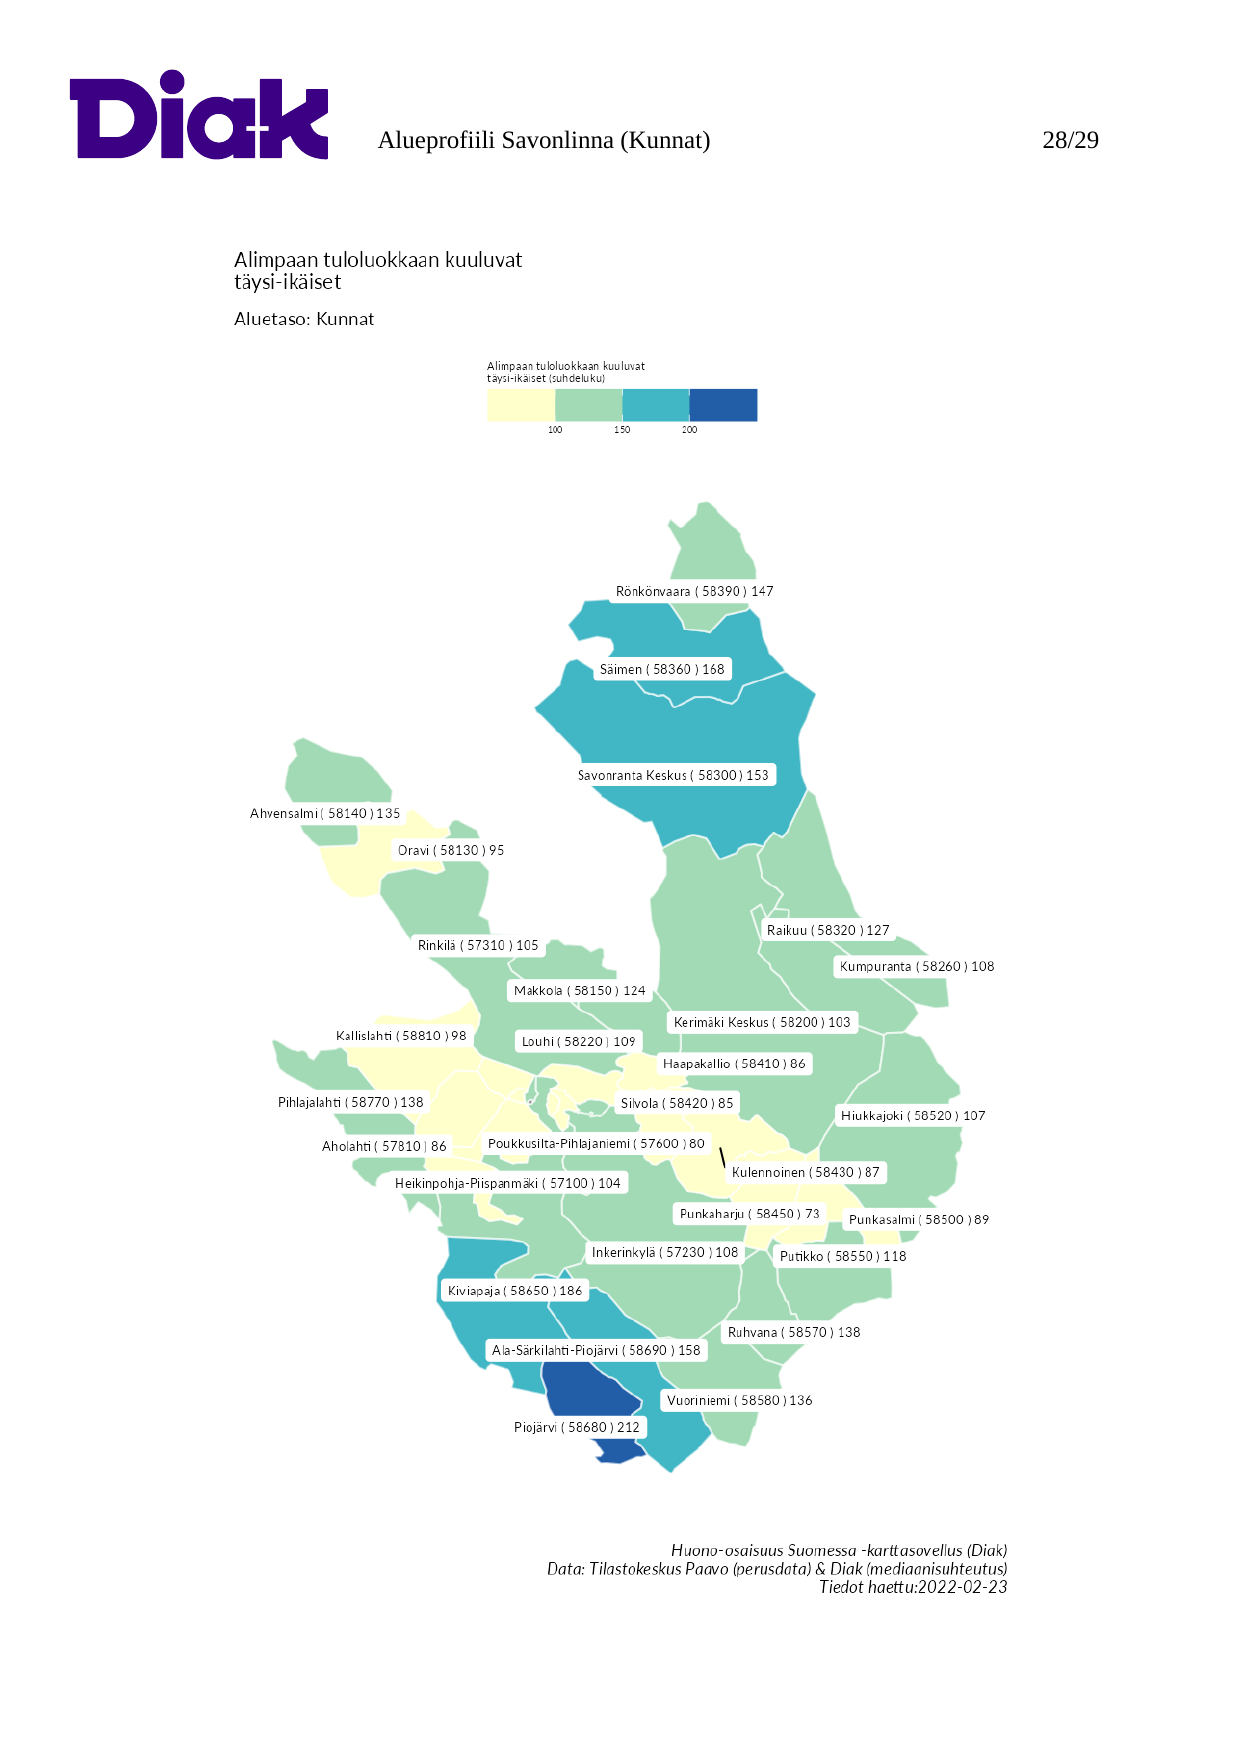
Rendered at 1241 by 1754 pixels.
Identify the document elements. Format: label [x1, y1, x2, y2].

picture [61, 196, 1179, 1651]
